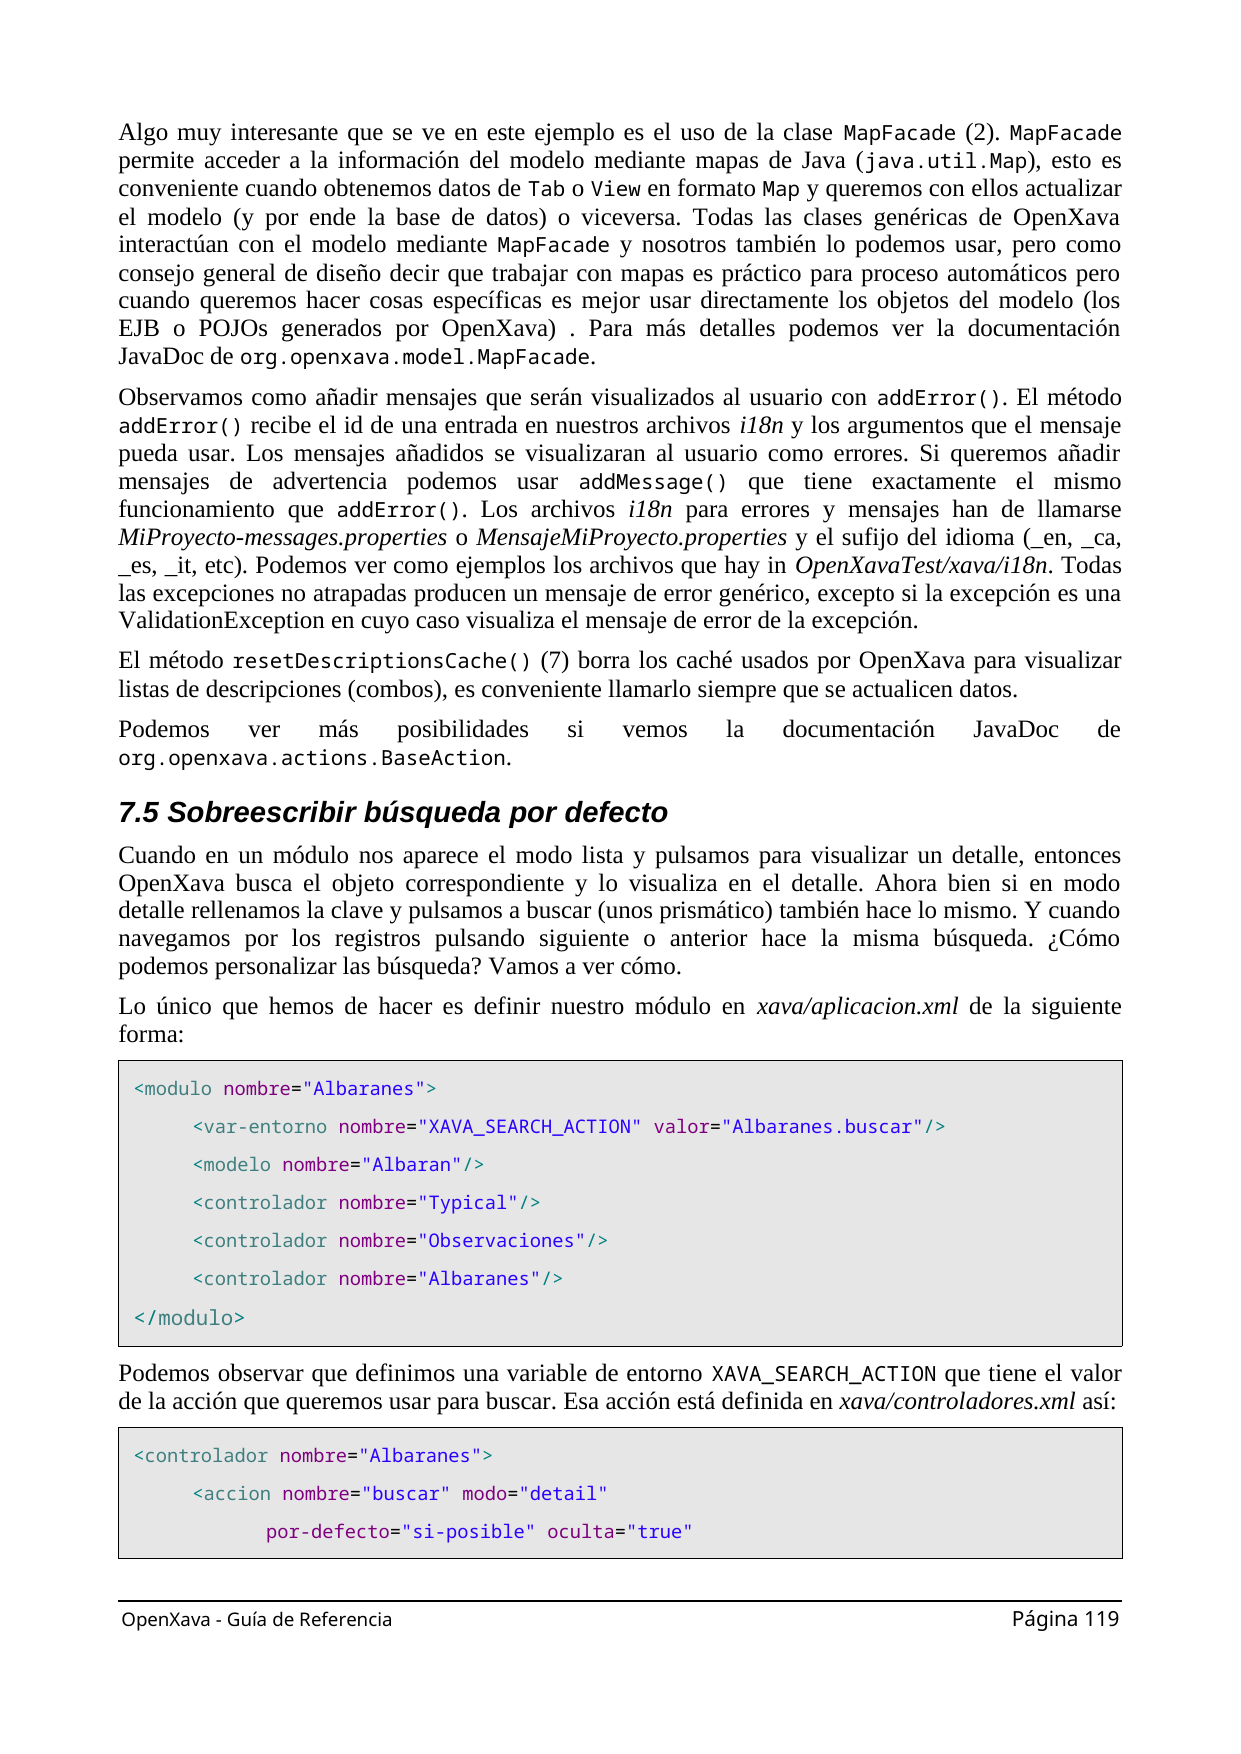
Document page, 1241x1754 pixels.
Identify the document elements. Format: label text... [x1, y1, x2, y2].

text <controlador nombre="Observaciones"/> [119, 1212, 1122, 1250]
text <controlador nombre="Albaranes"> [119, 1428, 1122, 1465]
text <modelo nombre="Albaran"/> [119, 1136, 1122, 1174]
text Algo muy interesante que se ve en este ejemplo es el uso de la clase MapFacade (2). MapFacade permite acceder a la información del modelo mediante mapas de Java (java.util.Map), esto es conveniente cuando obtenemos datos de Tab o View en formato Map y queremos con ellos actualizar el modelo (y por ende la base de datos) o viceversa. Todas las clases genéricas de OpenXava interactúan con el modelo mediante MapFacade y nosotros también lo podemos usar, pero como consejo general de diseño decir que trabajar con mapas es práctico para proceso automáticos pero cuando queremos hacer cosas específicas es mejor usar directamente los objetos del modelo (los EJB o POJOs generados por OpenXava) . Para más detalles podemos ver la documentación JavaDoc de org.openxava.model.MapFacade. [118, 118, 1122, 370]
text Podemos ver más posibilidades si vemos la documentación JavaDoc de org.openxava.actions.BaseAction. [118, 715, 1122, 771]
text Podemos observar que definimos una variable de entorno XAVA_SEARCH_ACTION que tiene el valor de la acción que queremos usar para buscar. Esa acción está definida en xava/controladores.xml así: [118, 1359, 1122, 1415]
text <modulo nombre="Albaranes"> [119, 1061, 1122, 1098]
text Observamos como añadir mensajes que serán visualizados al usuario con addError(). El método addError() recibe el id de una entrada en nuestros archivos i18n y los argumentos que el mensaje pueda usar. Los mensajes añadidos se visualizaran al usuario como errores. Si queremos añadir mensajes de advertencia podemos usar addMessage() que tiene exactamente el mismo funcionamiento que addError(). Los archivos i18n para errores y mensajes han de llamarse MiProyecto-messages.properties o MensajeMiProyecto.properties y el sufijo del idioma (_en, _ca, _es, _it, etc). Podemos ver como ejemplos los archivos que hay in OpenXavaTest/xava/i18n. Todas las excepciones no atrapadas producen un mensaje de error genérico, excepto si la excepción es una ValidationException en cuyo caso visualiza el mensaje de error de la excepción. [118, 383, 1122, 634]
text por-defecto="si-posible" oculta="true" [119, 1503, 1122, 1558]
text </modulo> [119, 1288, 1122, 1346]
text <accion nombre="buscar" modo="detail" [119, 1465, 1122, 1503]
subtitle Sobreescribir búsqueda por defecto [118, 796, 1122, 829]
text Cuando en un módulo nos aparece el modo lista y pulsamos para visualizar un detalle, entonces OpenXava busca el objeto correspondiente y lo visualiza en el detalle. Ahora bien si en modo detalle rellenamos la clave y pulsamos a buscar (unos prismático) también hace lo mismo. Y cuando navegamos por los registros pulsando siguiente o anterior hace la misma búsqueda. ¿Cómo podemos personalizar las búsqueda? Vamos a ver cómo. [118, 841, 1122, 980]
text Lo único que hemos de hacer es definir nuestro módulo en xava/aplicacion.xml de la siguiente forma: [118, 992, 1122, 1048]
text <controlador nombre="Albaranes"/> [119, 1250, 1122, 1288]
text <controlador nombre="Typical"/> [119, 1174, 1122, 1212]
text <var-entorno nombre="XAVA_SEARCH_ACTION" valor="Albaranes.buscar"/> [119, 1098, 1122, 1136]
text El método resetDescriptionsCache() (7) borra los caché usados por OpenXava para visualizar listas de descripciones (combos), es conveniente llamarlo siempre que se actualicen datos. [118, 647, 1122, 702]
